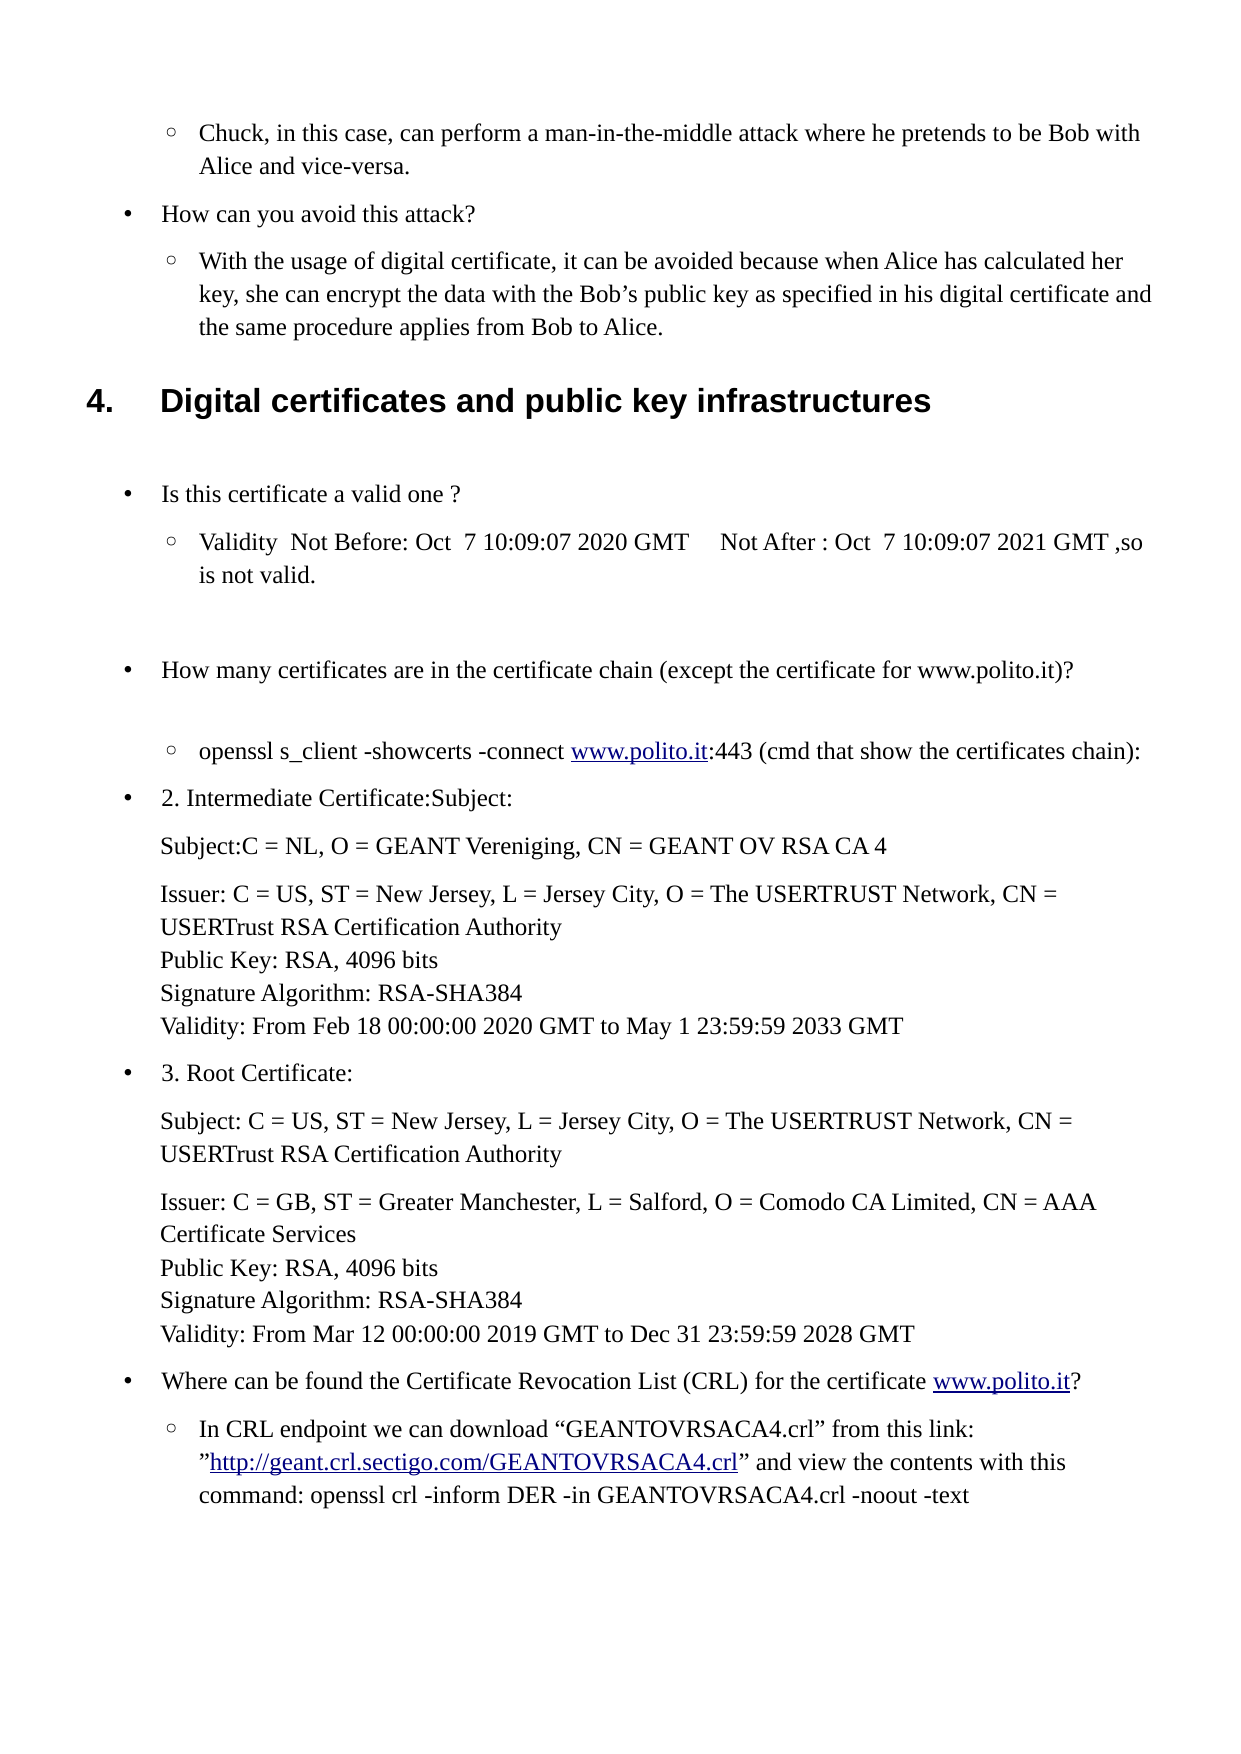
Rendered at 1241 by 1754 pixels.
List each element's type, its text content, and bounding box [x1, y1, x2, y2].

list openssl s_client -showcerts -connect www.polito.it:443 (cmd that show the certificates chain): [161, 736, 1155, 764]
list Validity Not Before: Oct 7 10:09:07 2020 GMT Not After : Oct 7 10:09:07 2021 GMT ,so is not valid. [161, 527, 1155, 589]
list How can you avoid this attack? [123, 199, 1155, 227]
list With the usage of digital certificate, it can be avoided because when Alice has calculated her key, she can encrypt the data with the Bob’s public key as specified in his digital certificate and the same procedure applies from Bob to Alice. [161, 246, 1155, 341]
text Validity: From Feb 18 00:00:00 2020 GMT to May 1 23:59:59 2033 GMT [86, 1011, 1155, 1039]
text Signature Algorithm: RSA-SHA384 [86, 978, 1155, 1006]
text Issuer: C = GB, ST = Greater Manchester, L = Salford, O = Comodo CA Limited, CN = AAA Certificate Services [86, 1187, 1155, 1248]
list Where can be found the Certificate Revocation List (CRL) for the certificate www.polito.it? [123, 1366, 1155, 1395]
text Signature Algorithm: RSA-SHA384 [86, 1286, 1155, 1314]
text Subject:C = NL, O = GEANT Vereniging, CN = GEANT OV RSA CA 4 [86, 831, 1155, 860]
subtitle Digital certificates and public key infrastructures [86, 381, 1155, 419]
text Issuer: C = US, ST = New Jersey, L = Jersey City, O = The USERTRUST Network, CN = USERTrust RSA Certification Authority [86, 879, 1155, 940]
list In CRL endpoint we can download “GEANTOVRSACA4.crl” from this link: ”http://geant.crl.sectigo.com/GEANTOVRSACA4.crl” and view the contents with this command: openssl crl -inform DER -in GEANTOVRSACA4.crl -noout -text [161, 1414, 1155, 1509]
list Chuck, in this case, can perform a man-in-the-middle attack where he pretends to be Bob with Alice and vice-versa. [161, 118, 1155, 180]
text Public Key: RSA, 4096 bits [86, 1253, 1155, 1281]
text Public Key: RSA, 4096 bits [86, 945, 1155, 973]
list 3. Root Certificate: [123, 1058, 1155, 1087]
list 2. Intermediate Certificate:Subject: [123, 783, 1155, 812]
text Subject: C = US, ST = New Jersey, L = Jersey City, O = The USERTRUST Network, CN = USERTrust RSA Certification Authority [86, 1106, 1155, 1168]
text Validity: From Mar 12 00:00:00 2019 GMT to Dec 31 23:59:59 2028 GMT [86, 1319, 1155, 1347]
list Is this certificate a valid one ? [123, 479, 1155, 508]
list How many certificates are in the certificate chain (except the certificate for www.polito.it)? [123, 655, 1155, 717]
